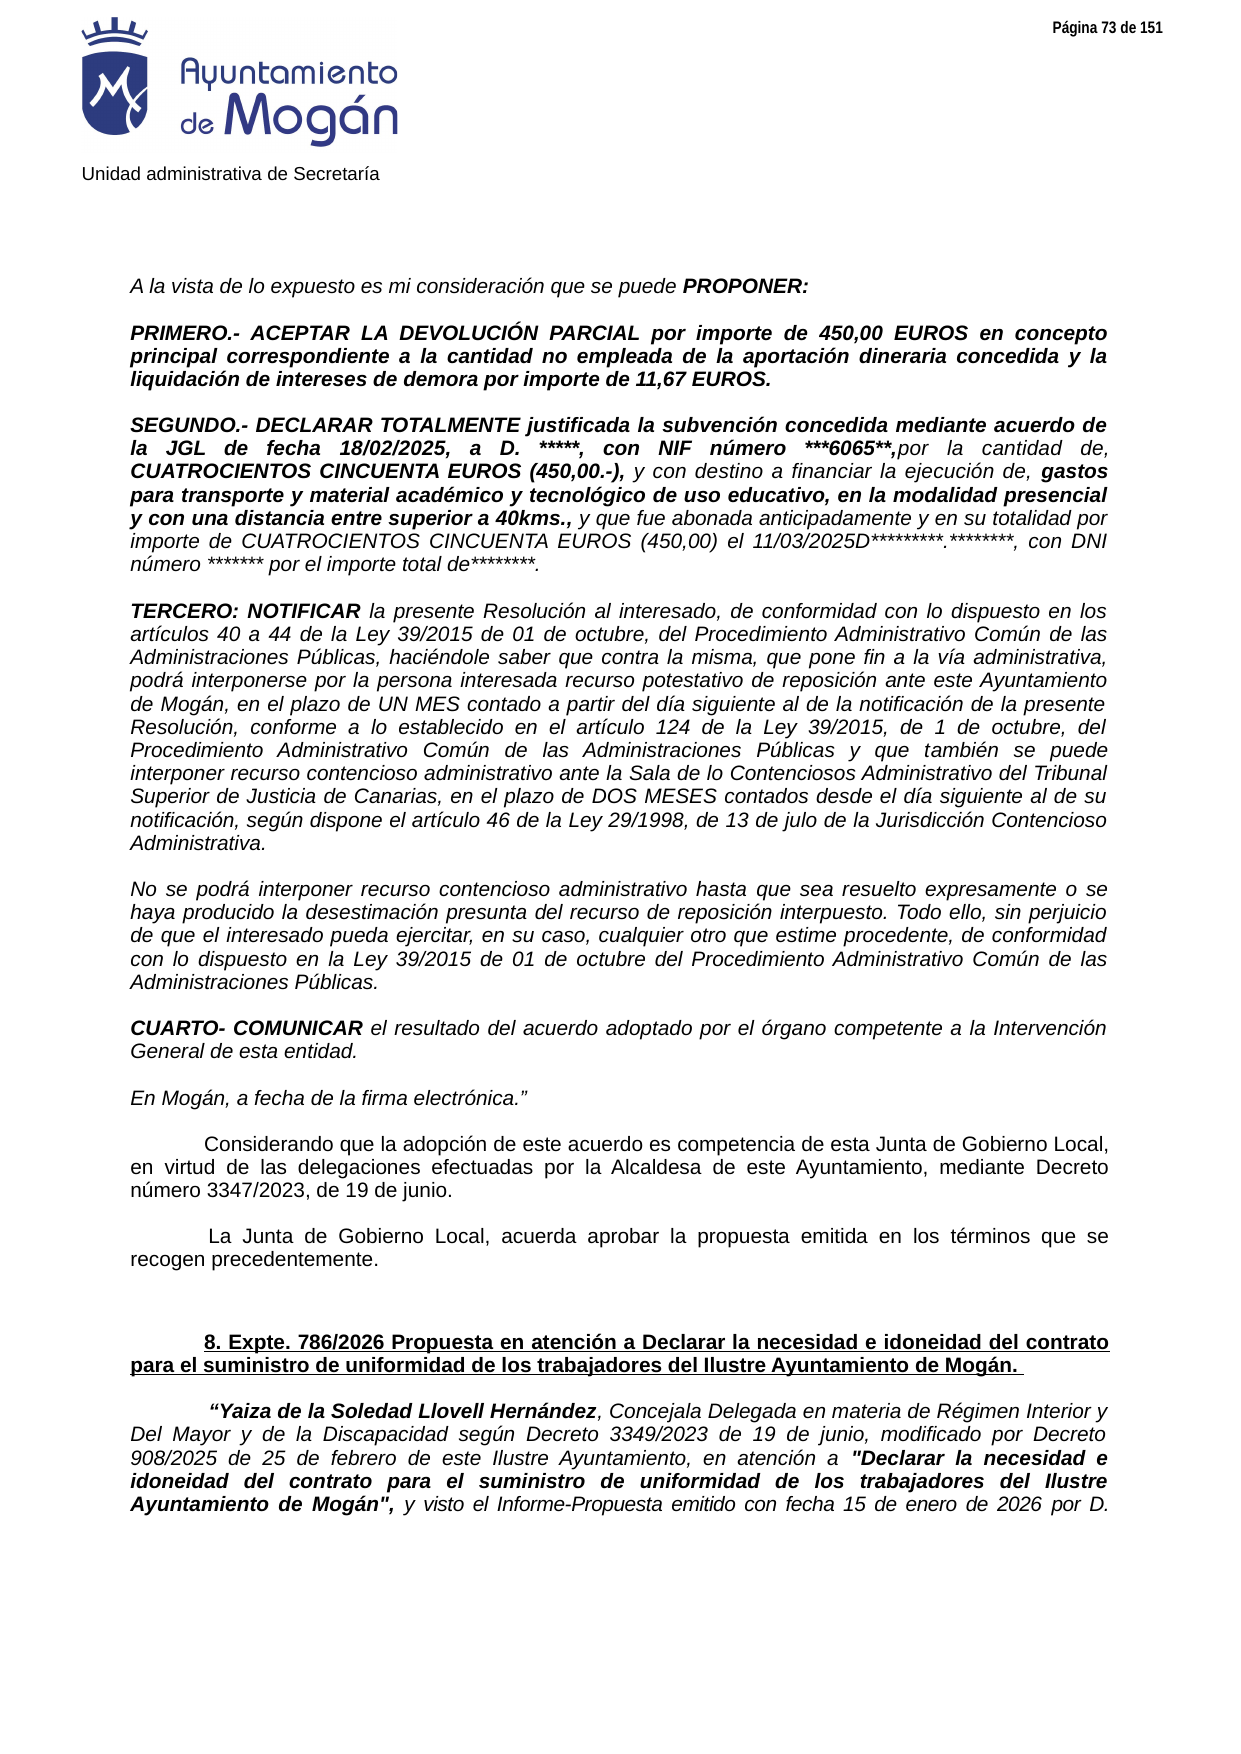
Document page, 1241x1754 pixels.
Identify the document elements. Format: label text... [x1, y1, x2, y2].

text A la vista de lo expuesto es mi consideración que se puede PROPONER: [130, 275, 1110, 298]
text “Yaiza de la Soledad Llovell Hernández, Concejala Delegada en materia de Régimen Interior y Del Mayor y de la Discapacidad según Decreto 3349/2023 de 19 de junio, modificado por Decreto 908/2025 de 25 de febrero de este Ilustre Ayuntamiento, en atención a "Declarar la necesidad e idoneidad del contrato para el suministro de uniformidad de los trabajadores del Ilustre Ayuntamiento de Mogán", y visto el Informe-Propuesta emitido con fecha 15 de enero de 2026 por D. [130, 1400, 1110, 1516]
text CUARTO- COMUNICAR el resultado del acuerdo adoptado por el órgano competente a la Intervención General de esta entidad. [130, 1017, 1110, 1063]
text 8. Expte. 786/2026 Propuesta en atención a Declarar la necesidad e idoneidad del contrato para el suministro de uniformidad de los trabajadores del Ilustre Ayuntamiento de Mogán. [130, 1330, 1110, 1377]
text La Junta de Gobierno Local, acuerda aprobar la propuesta emitida en los términos que se recogen precedentemente. [130, 1225, 1110, 1271]
text PRIMERO.- ACEPTAR LA DEVOLUCIÓN PARCIAL por importe de 450,00 EUROS en concepto principal correspondiente a la cantidad no empleada de la aportación dineraria concedida y la liquidación de intereses de demora por importe de 11,67 EUROS. [130, 321, 1110, 391]
text En Mogán, a fecha de la firma electrónica.” [130, 1086, 1110, 1109]
text TERCERO: NOTIFICAR la presente Resolución al interesado, de conformidad con lo dispuesto en los artículos 40 a 44 de la Ley 39/2015 de 01 de octubre, del Procedimiento Administrativo Común de las Administraciones Públicas, haciéndole saber que contra la misma, que pone fin a la vía administrativa, podrá interponerse por la persona interesada recurso potestativo de reposición ante este Ayuntamiento de Mogán, en el plazo de UN MES contado a partir del día siguiente al de la notificación de la presente Resolución, conforme a lo establecido en el artículo 124 de la Ley 39/2015, de 1 de octubre, del Procedimiento Administrativo Común de las Administraciones Públicas y que también se puede interponer recurso contencioso administrativo ante la Sala de lo Contenciosos Administrativo del Tribunal Superior de Justicia de Canarias, en el plazo de DOS MESES contados desde el día siguiente al de su notificación, según dispone el artículo 46 de la Ley 29/1998, de 13 de julo de la Jurisdicción Contencioso Administrativa. [130, 599, 1110, 855]
text Considerando que la adopción de este acuerdo es competencia de esta Junta de Gobierno Local, en virtud de las delegaciones efectuadas por la Alcaldesa de este Ayuntamiento, mediante Decreto número 3347/2023, de 19 de junio. [130, 1132, 1110, 1202]
text No se podrá interponer recurso contencioso administrativo hasta que sea resuelto expresamente o se haya producido la desestimación presunta del recurso de reposición interpuesto. Todo ello, sin perjuicio de que el interesado pueda ejercitar, en su caso, cualquier otro que estime procedente, de conformidad con lo dispuesto en la Ley 39/2015 de 01 de octubre del Procedimiento Administrativo Común de las Administraciones Públicas. [130, 878, 1110, 994]
text SEGUNDO.- DECLARAR TOTALMENTE justificada la subvención concedida mediante acuerdo de la JGL de fecha 18/02/2025, a D. *****, con NIF número ***6065**,por la cantidad de, CUATROCIENTOS CINCUENTA EUROS (450,00.-), y con destino a financiar la ejecución de, gastos para transporte y material académico y tecnológico de uso educativo, en la modalidad presencial y con una distancia entre superior a 40kms., y que fue abonada anticipadamente y en su totalidad por importe de CUATROCIENTOS CINCUENTA EUROS (450,00) el 11/03/2025D*********.********, con DNI número ******* por el importe total de********. [130, 414, 1110, 576]
picture [81, 17, 398, 153]
